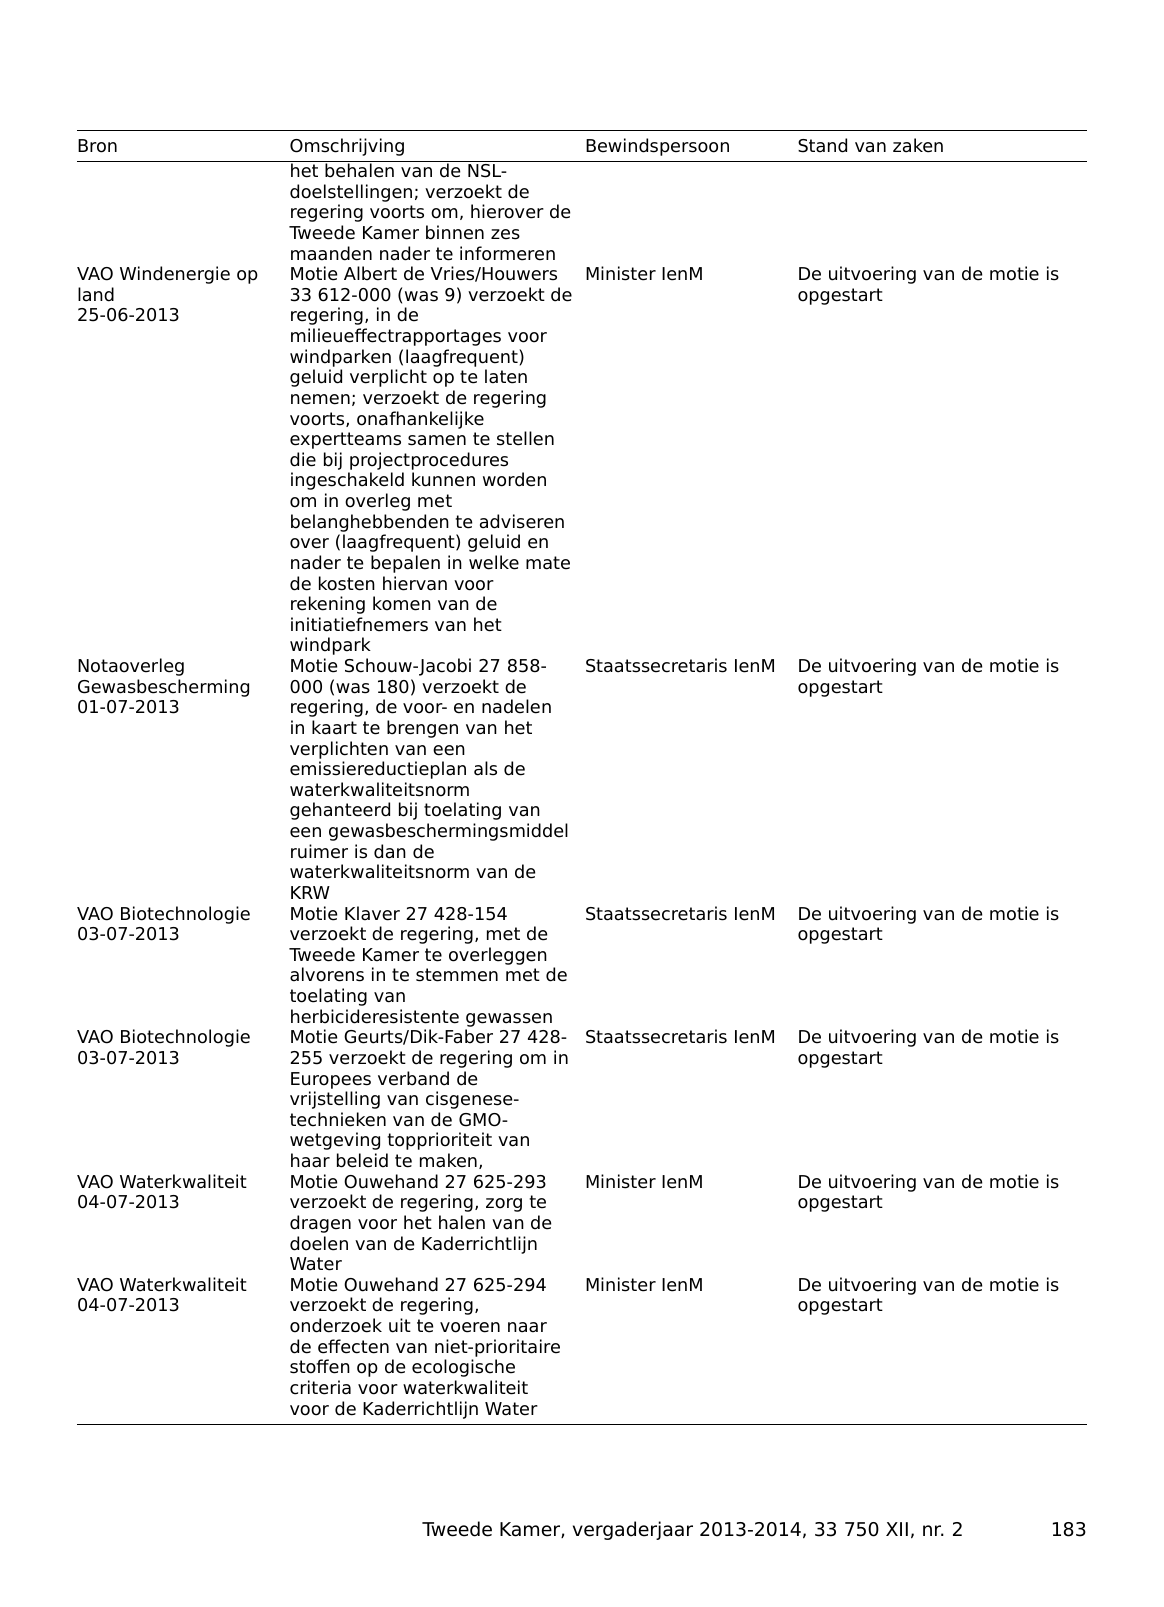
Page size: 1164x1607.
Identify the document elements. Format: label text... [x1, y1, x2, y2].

table_cell [791, 162, 1087, 264]
table_cell Motie Albert de Vries/Houwers 33 612-000 (was 9) verzoekt de regering, in de milieueffectrapportages voor windparken (laagfrequent) geluid verplicht op te laten nemen; verzoekt de regering voorts, onafhankelijke expertteams samen te stellen die bij projectprocedures ingeschakeld kunnen worden om in overleg met belanghebbenden te adviseren over (laagfrequent) geluid en nader te bepalen in welke mate de kosten hiervan voor rekening komen van de initiatiefnemers van het windpark [284, 264, 579, 656]
table_cell Minister IenM [579, 1275, 791, 1424]
table_cell De uitvoering van de motie is opgestart [791, 656, 1087, 903]
table_cell Motie Schouw-Jacobi 27 858-000 (was 180) verzoekt de regering, de voor- en nadelen in kaart te brengen van het verplichten van een emissiereductieplan als de waterkwaliteitsnorm gehanteerd bij toelating van een gewasbeschermingsmiddel ruimer is dan de waterkwaliteitsnorm van de KRW [284, 656, 579, 903]
table_cell Motie Klaver 27 428-154 verzoekt de regering, met de Tweede Kamer te overleggen alvorens in te stemmen met de toelating van herbicideresistente gewassen [284, 904, 579, 1027]
table_cell VAO Biotechnologie 03-07-2013 [77, 1027, 283, 1172]
table_cell De uitvoering van de motie is opgestart [791, 264, 1087, 656]
table_cell Staatssecretaris IenM [579, 1027, 791, 1172]
table_cell Staatssecretaris IenM [579, 904, 791, 1027]
table_cell De uitvoering van de motie is opgestart [791, 1275, 1087, 1424]
table_cell VAO Biotechnologie 03-07-2013 [77, 904, 283, 1027]
table_cell De uitvoering van de motie is opgestart [791, 1172, 1087, 1275]
table_cell Motie Ouwehand 27 625-293 verzoekt de regering, zorg te dragen voor het halen van de doelen van de Kaderrichtlijn Water [284, 1172, 579, 1275]
table_cell Minister IenM [579, 1172, 791, 1275]
table_header Bron [77, 131, 283, 161]
table_cell De uitvoering van de motie is opgestart [791, 904, 1087, 1027]
table_cell [77, 162, 283, 264]
table_cell VAO Windenergie op land 25-06-2013 [77, 264, 283, 656]
table_cell De uitvoering van de motie is opgestart [791, 1027, 1087, 1172]
table_header Omschrijving [284, 131, 579, 161]
table_cell [579, 162, 791, 264]
table_header Stand van zaken [791, 131, 1087, 161]
table_header Bewindspersoon [579, 131, 791, 161]
table_cell Staatssecretaris IenM [579, 656, 791, 903]
table_cell VAO Waterkwaliteit 04-07-2013 [77, 1275, 283, 1424]
table_cell Notaoverleg Gewasbescherming 01-07-2013 [77, 656, 283, 903]
table_cell het behalen van de NSL-doelstellingen; verzoekt de regering voorts om, hierover de Tweede Kamer binnen zes maanden nader te informeren [284, 162, 579, 264]
table_cell Motie Geurts/Dik-Faber 27 428-255 verzoekt de regering om in Europees verband de vrijstelling van cisgenese-technieken van de GMO-wetgeving topprioriteit van haar beleid te maken, [284, 1027, 579, 1172]
table_cell Minister IenM [579, 264, 791, 656]
table_cell Motie Ouwehand 27 625-294 verzoekt de regering, onderzoek uit te voeren naar de effecten van niet-prioritaire stoffen op de ecologische criteria voor waterkwaliteit voor de Kaderrichtlijn Water [284, 1275, 579, 1424]
table_cell VAO Waterkwaliteit 04-07-2013 [77, 1172, 283, 1275]
